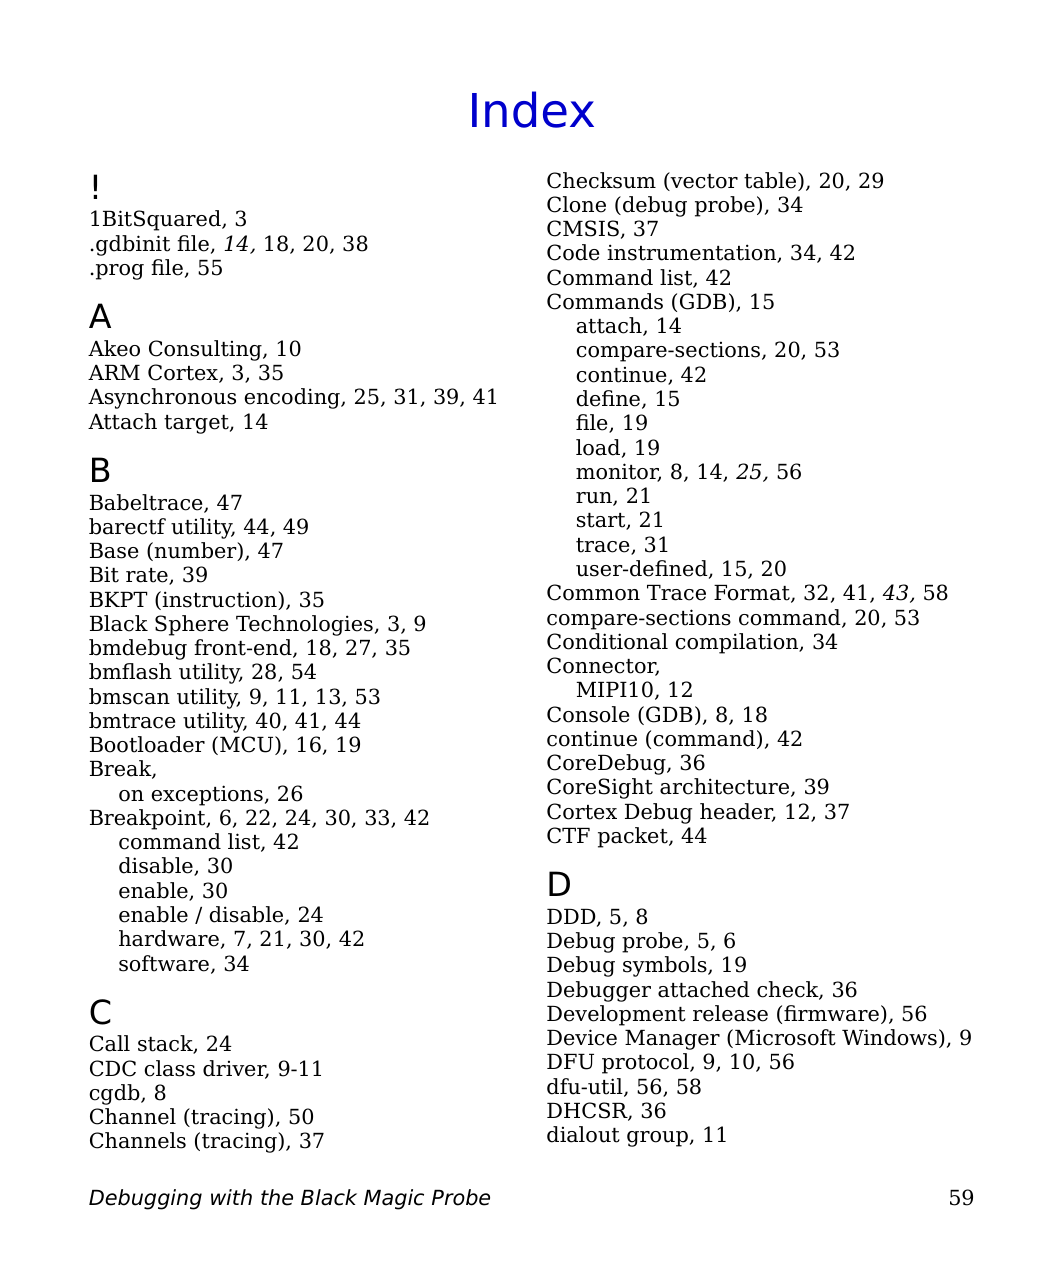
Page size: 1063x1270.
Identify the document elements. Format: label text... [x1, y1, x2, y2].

text MIPI10, 12 [576, 678, 974, 703]
text compare-sections command, 20, 53 [546, 606, 974, 630]
text DHCSR, 36 [546, 1099, 974, 1123]
text Debug symbols, 19 [546, 953, 974, 978]
text .prog file, 55 [88, 256, 517, 280]
text .gdbinit file, 14, 18, 20, 38 [88, 232, 517, 256]
text Bit rate, 39 [88, 563, 517, 588]
text on exceptions, 26 [118, 782, 517, 806]
text CoreDebug, 36 [546, 751, 974, 775]
text Babeltrace, 47 [88, 491, 517, 515]
text DDD, 5, 8 [546, 905, 974, 929]
text CoreSight architecture, 39 [546, 775, 974, 800]
text Bootloader (MCU), 16, 19 [88, 733, 517, 757]
text Debugger attached check, 36 [546, 978, 974, 1002]
text Debug probe, 5, 6 [546, 929, 974, 953]
text compare-sections, 20, 53 [576, 338, 974, 363]
text B [88, 452, 517, 491]
text CDC class driver, 9-11 [88, 1057, 517, 1081]
text Checksum (vector table), 20, 29 [546, 169, 974, 193]
text dialout group, 11 [546, 1123, 974, 1147]
text bmscan utility, 9, 11, 13, 53 [88, 685, 517, 709]
text Console (GDB), 8, 18 [546, 703, 974, 727]
text Cortex Debug header, 12, 37 [546, 800, 974, 824]
text trace, 31 [576, 533, 974, 557]
text enable, 30 [118, 879, 517, 903]
text CTF packet, 44 [546, 824, 974, 848]
text Breakpoint, 6, 22, 24, 30, 33, 42 [88, 806, 517, 830]
text disable, 30 [118, 854, 517, 879]
text bmdebug front-end, 18, 27, 35 [88, 636, 517, 660]
text Code instrumentation, 34, 42 [546, 241, 974, 266]
text hardware, 7, 21, 30, 42 [118, 927, 517, 952]
text D [546, 866, 974, 905]
text continue (command), 42 [546, 727, 974, 751]
text file, 19 [576, 411, 974, 436]
text Akeo Consulting, 10 [88, 337, 517, 361]
text command list, 42 [118, 830, 517, 854]
text bmtrace utility, 40, 41, 44 [88, 709, 517, 733]
text Device Manager (Microsoft Windows), 9 [546, 1026, 974, 1050]
text attach, 14 [576, 314, 974, 338]
text enable / disable, 24 [118, 903, 517, 927]
text software, 34 [118, 952, 517, 976]
text DFU protocol, 9, 10, 56 [546, 1050, 974, 1075]
text dfu-util, 56, 58 [546, 1075, 974, 1099]
text define, 15 [576, 387, 974, 411]
text barectf utility, 44, 49 [88, 515, 517, 539]
text Commands (GDB), 15 [546, 290, 974, 314]
text Common Trace Format, 32, 41, 43, 58 [546, 581, 974, 606]
text run, 21 [576, 484, 974, 508]
text Asynchronous encoding, 25, 31, 39, 41 [88, 385, 517, 410]
text continue, 42 [576, 363, 974, 387]
text Attach target, 14 [88, 410, 517, 434]
text Break, [88, 757, 517, 782]
text Command list, 42 [546, 266, 974, 290]
text Channels (tracing), 37 [88, 1129, 517, 1154]
text monitor, 8, 14, 25, 56 [576, 460, 974, 484]
text Channel (tracing), 50 [88, 1105, 517, 1129]
text Black Sphere Technologies, 3, 9 [88, 612, 517, 636]
text bmflash utility, 28, 54 [88, 660, 517, 685]
text Call stack, 24 [88, 1032, 517, 1057]
text cgdb, 8 [88, 1081, 517, 1105]
text ! [88, 169, 517, 207]
text Conditional compilation, 34 [546, 630, 974, 654]
subtitle Index [88, 84, 974, 138]
text CMSIS, 37 [546, 217, 974, 241]
text Base (number), 47 [88, 539, 517, 563]
text C [88, 994, 517, 1032]
text load, 19 [576, 436, 974, 460]
text A [88, 298, 517, 337]
text ARM Cortex, 3, 35 [88, 361, 517, 385]
text BKPT (instruction), 35 [88, 588, 517, 612]
text Development release (firmware), 56 [546, 1002, 974, 1026]
text 1BitSquared, 3 [88, 207, 517, 232]
text user-defined, 15, 20 [576, 557, 974, 581]
text Connector, [546, 654, 974, 678]
text Clone (debug probe), 34 [546, 193, 974, 217]
text start, 21 [576, 508, 974, 533]
